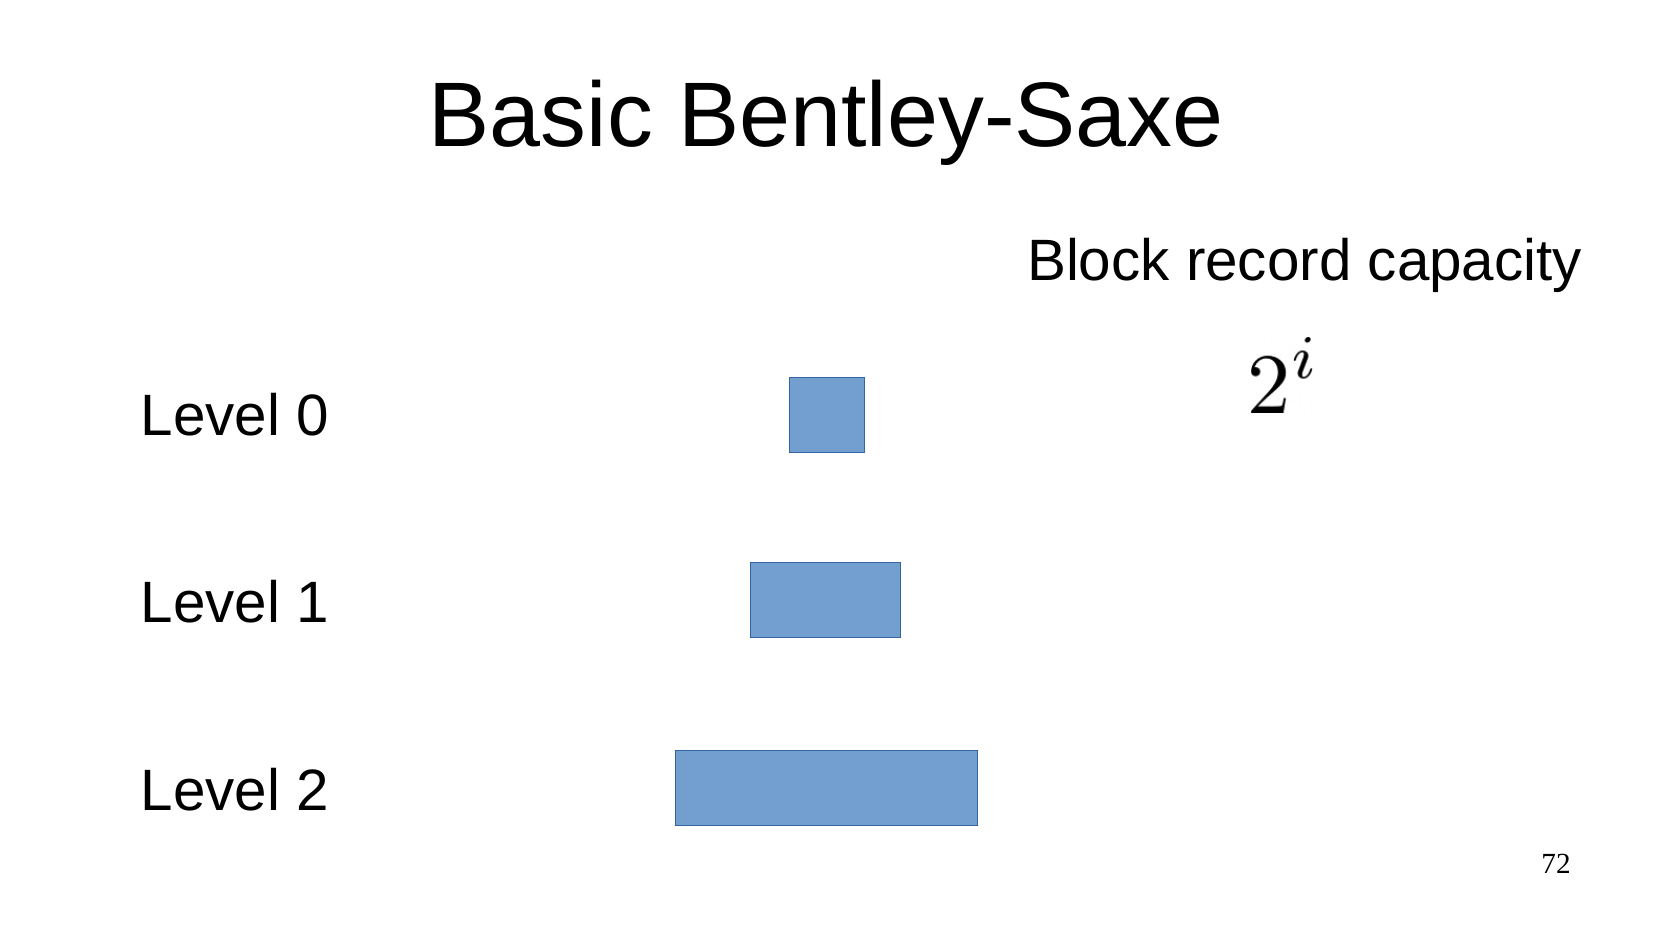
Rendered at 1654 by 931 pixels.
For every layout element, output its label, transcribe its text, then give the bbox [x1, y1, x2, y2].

text_box [750, 562, 901, 638]
text_box [789, 377, 865, 453]
text_box Level 0 [125, 375, 352, 455]
text_box Block record capacity [1012, 220, 1613, 301]
text_box Level 2 [125, 750, 352, 895]
picture [1251, 337, 1313, 413]
text_box Level 1 [125, 562, 344, 643]
text_box [675, 750, 978, 826]
title Basic Bentley-Saxe [82, 37, 1571, 193]
